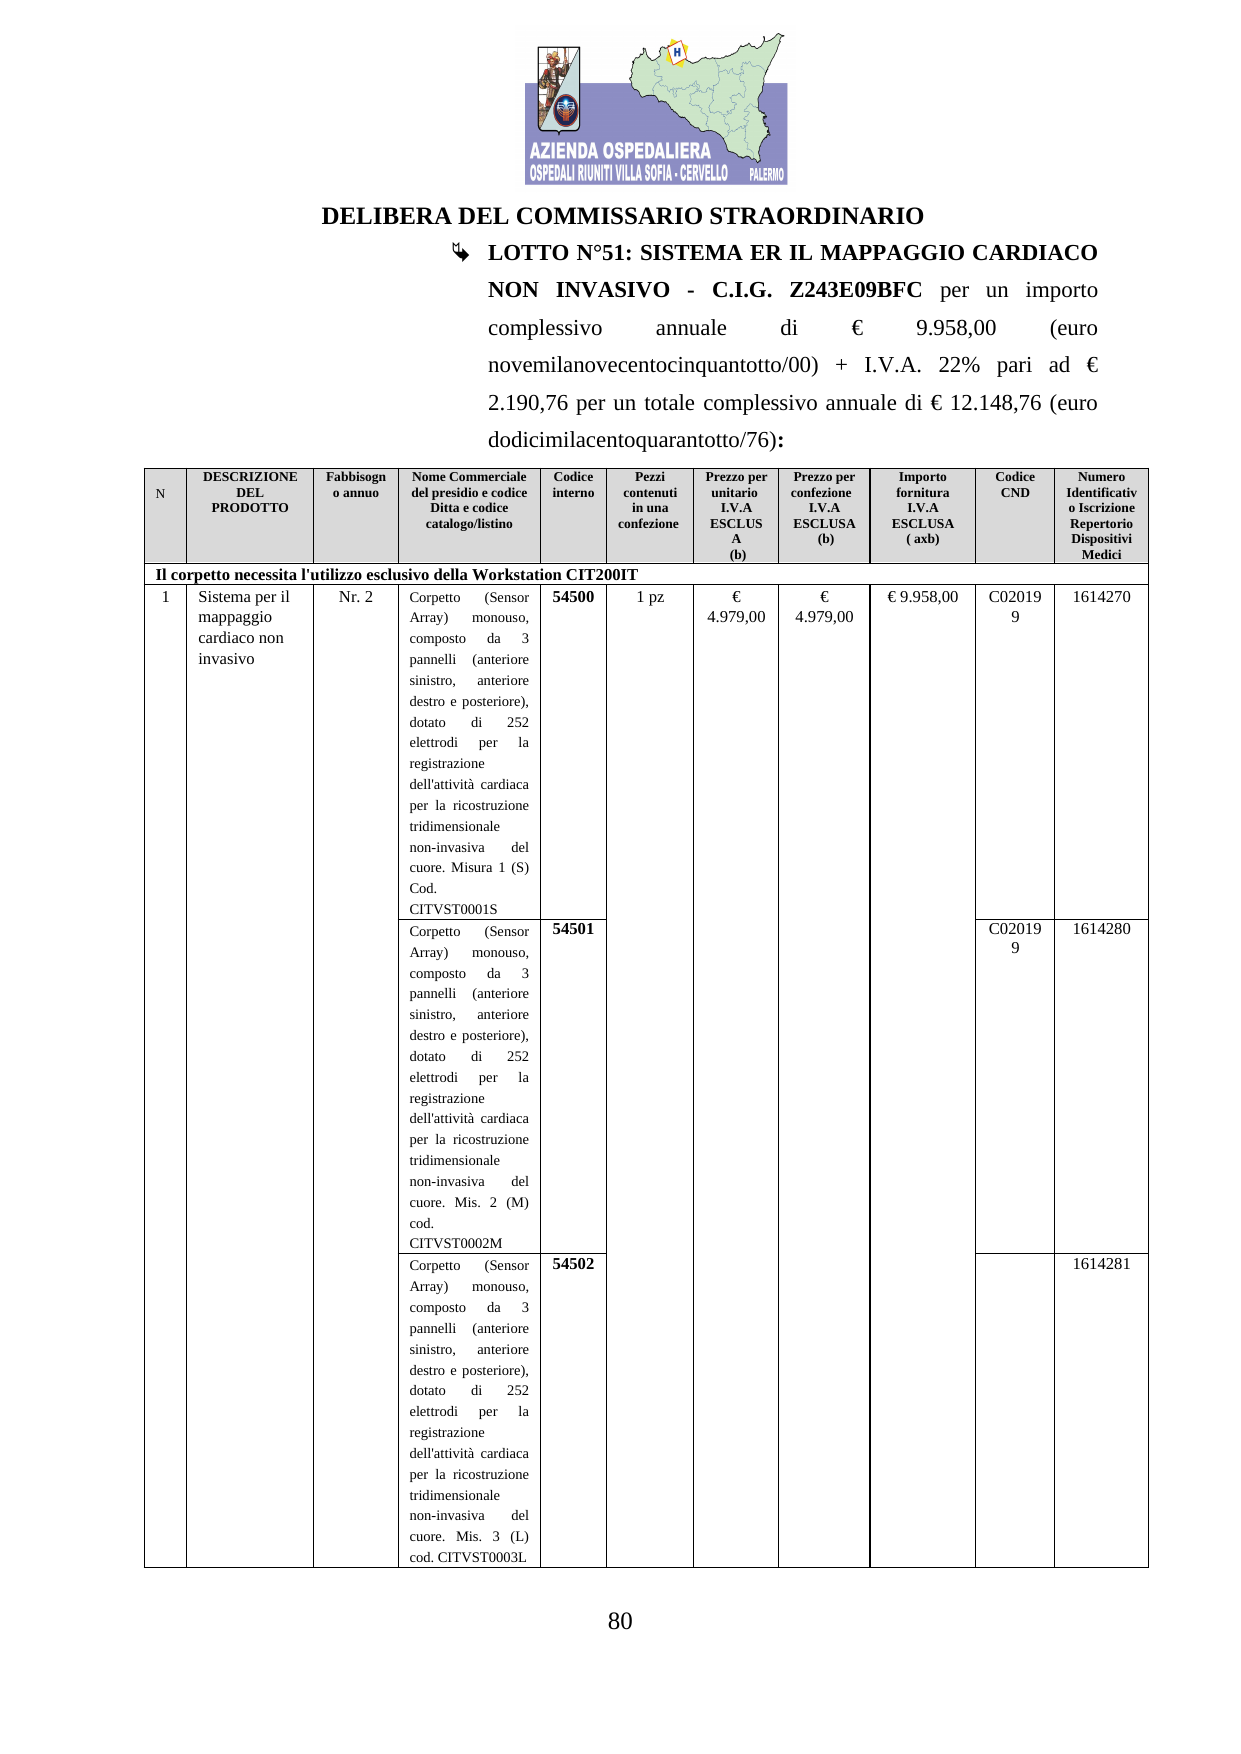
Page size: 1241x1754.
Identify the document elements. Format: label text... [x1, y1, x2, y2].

table_header Codice CND [976, 469, 1054, 562]
table_cell 1 pz [607, 585, 693, 1567]
table_cell 1 [145, 585, 186, 1567]
table_header Numero Identificativo Iscrizione Repertorio Dispositivi Medici [1055, 469, 1148, 562]
table_header Codice interno [541, 469, 606, 562]
table_cell Nr. 2 [314, 585, 398, 1567]
table_cell 54502 [541, 1254, 606, 1567]
table_cell 1614270 [1055, 585, 1148, 919]
table_header Importo fornitura I.V.A ESCLUSA ( axb) [871, 469, 975, 562]
table_cell € 4.979,00 [694, 585, 778, 1567]
table_header Fabbisogno annuo [314, 469, 398, 562]
table_header N [145, 469, 186, 562]
table_cell 1614280 [1055, 920, 1148, 1253]
table_header Nome Commerciale del presidio e codice Ditta e codice catalogo/listino [399, 469, 540, 562]
table_cell Corpetto (Sensor Array) monouso, composto da 3 pannelli (anteriore sinistro, anteriore destro e posteriore), dotato di 252 elettrodi per la registrazione dell'attività cardiaca per la ricostruzione tridimensionale non-invasiva del cuore. Mis. 2 (M) cod. CITVST0002M [399, 920, 540, 1253]
table_cell 1614281 [1055, 1254, 1148, 1567]
table_cell 54500 [541, 585, 606, 919]
table_cell € 4.979,00 [779, 585, 869, 1567]
table_cell [976, 1254, 1054, 1567]
table_cell Sistema per il mappaggio cardiaco non invasivo [187, 585, 313, 1567]
table_header DESCRIZIONE DEL PRODOTTO [187, 469, 313, 562]
table_header Prezzo per confezione I.V.A ESCLUSA (b) [779, 469, 869, 562]
table_cell Il corpetto necessita l'utilizzo esclusivo della Workstation CIT200IT [145, 564, 1148, 584]
table_cell Corpetto (Sensor Array) monouso, composto da 3 pannelli (anteriore sinistro, anteriore destro e posteriore), dotato di 252 elettrodi per la registrazione dell'attività cardiaca per la ricostruzione tridimensionale non-invasiva del cuore. Misura 1 (S) Cod. CITVST0001S [399, 585, 540, 919]
table_cell C020199 [976, 585, 1054, 919]
table_cell € 9.958,00 [871, 585, 975, 1567]
table_header Pezzi contenuti in una confezione [607, 469, 693, 562]
table_cell Corpetto (Sensor Array) monouso, composto da 3 pannelli (anteriore sinistro, anteriore destro e posteriore), dotato di 252 elettrodi per la registrazione dell'attività cardiaca per la ricostruzione tridimensionale non-invasiva del cuore. Mis. 3 (L) cod. CITVST0003L [399, 1254, 540, 1567]
table_cell C020199 [976, 920, 1054, 1253]
table_cell 54501 [541, 920, 606, 1253]
table_header Prezzo per unitario I.V.A ESCLUSA (b) [694, 469, 778, 562]
list LOTTO N°51: SISTEMA ER IL MAPPAGGIO CARDIACO NON INVASIVO - C.I.G. Z243E09BFC per un importo complessivo annuale di € 9.958,00 (euro novemilanovecentocinquantotto/00) + I.V.A. 22% pari ad € 2.190,76 per un totale complessivo annuale di € 12.148,76 (euro dodicimilacentoquarantotto/76): [451, 230, 1098, 455]
